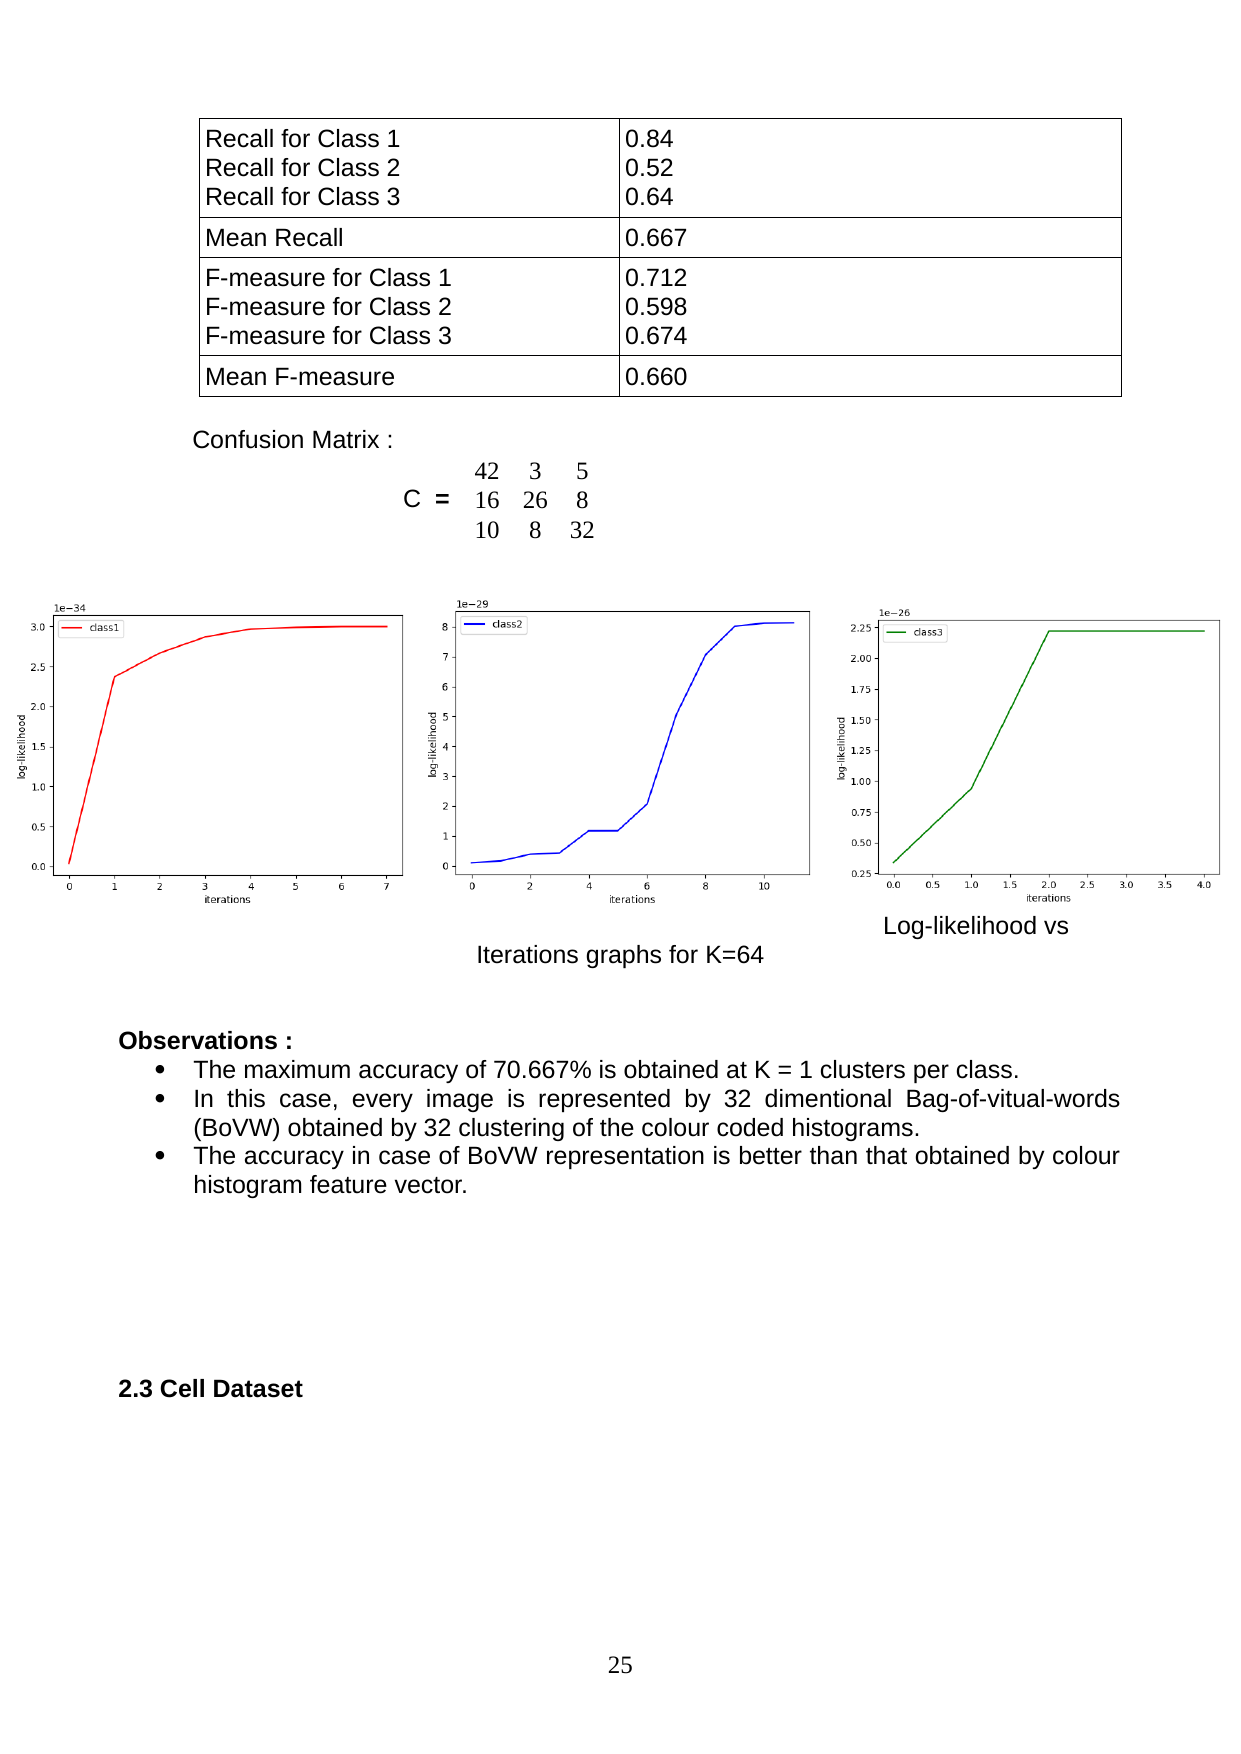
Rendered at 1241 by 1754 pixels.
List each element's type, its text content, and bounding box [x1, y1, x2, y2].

picture [833, 607, 1222, 910]
table_cell F-measure for Class 1 F-measure for Class 2 F-measure for Class 3 [200, 258, 619, 355]
list In this case, every image is represented by 32 dimentional Bag-of-vitual-words (BoVW) obtained by 32 clustering of the colour coded histograms. [156, 1084, 1122, 1141]
picture [423, 598, 812, 912]
text Confusion Matrix : [118, 425, 1122, 454]
table_cell 0.667 [620, 218, 1121, 257]
text C = [118, 454, 1122, 543]
table_cell Mean F-measure [200, 356, 619, 396]
table_cell 0.660 [620, 356, 1121, 396]
text 2.3 Cell Dataset [118, 1374, 1122, 1403]
table_cell 0.84 0.52 0.64 [620, 119, 1121, 216]
text Log-likelihood vs Iterations graphs for K=64 [118, 912, 1122, 968]
text Observations : [118, 1026, 1122, 1055]
picture [14, 602, 405, 912]
list The accuracy in case of BoVW representation is better than that obtained by colour histogram feature vector. [156, 1141, 1122, 1199]
list The maximum accuracy of 70.667% is obtained at K = 1 clusters per class. [156, 1055, 1122, 1084]
table_cell Mean Recall [200, 218, 619, 257]
table_cell 0.712 0.598 0.674 [620, 258, 1121, 355]
table_cell Recall for Class 1 Recall for Class 2 Recall for Class 3 [200, 119, 619, 216]
